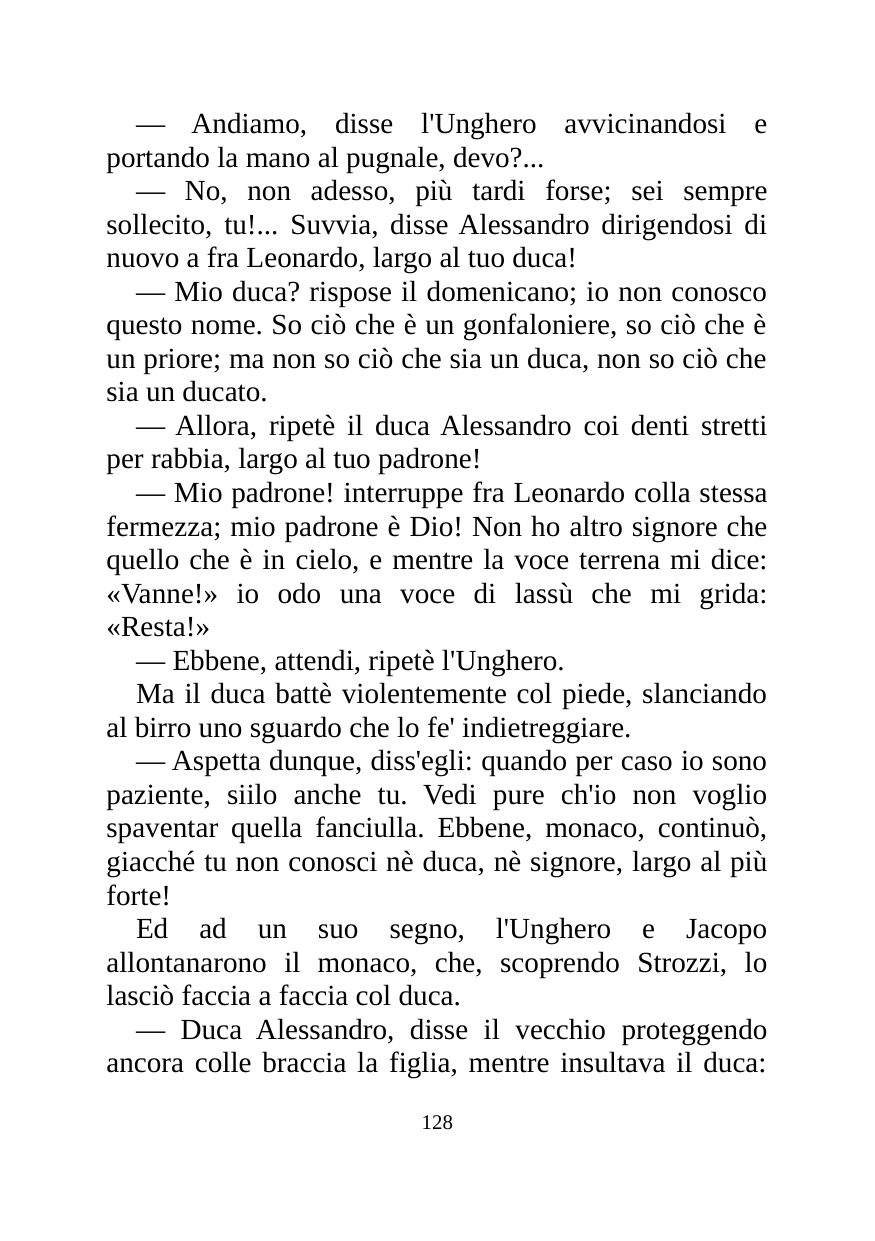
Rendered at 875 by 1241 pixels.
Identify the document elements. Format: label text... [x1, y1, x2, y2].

text — Mio padrone! interruppe fra Leonardo colla stessa fermezza; mio padrone è Dio! Non ho altro signore che quello che è in cielo, e mentre la voce terrena mi dice: «Vanne!» io odo una voce di lassù che mi grida: «Resta!» [106, 475, 768, 643]
text — Allora, ripetè il duca Alessandro coi denti stretti per rabbia, largo al tuo padrone! [106, 408, 768, 475]
text — Aspetta dunque, diss'egli: quando per caso io sono paziente, siilo anche tu. Vedi pure ch'io non voglio spaventar quella fanciulla. Ebbene, monaco, continuò, giacché tu non conosci nè duca, nè signore, largo al più forte! [106, 743, 768, 911]
text — No, non adesso, più tardi forse; sei sempre sollecito, tu!... Suvvia, disse Alessandro dirigendosi di nuovo a fra Leonardo, largo al tuo duca! [106, 173, 768, 274]
text Ed ad un suo segno, l'Unghero e Jacopo allontanarono il monaco, che, scoprendo Strozzi, lo lasciò faccia a faccia col duca. [106, 911, 768, 1012]
text Ma il duca battè violentemente col piede, slanciando al birro uno sguardo che lo fe' indietreggiare. [106, 676, 768, 743]
text — Duca Alessandro, disse il vecchio proteggendo ancora colle braccia la figlia, mentre insultava il duca: [106, 1012, 768, 1079]
text — Andiamo, disse l'Unghero avvicinandosi e portando la mano al pugnale, devo?... [106, 106, 768, 173]
text — Ebbene, attendi, ripetè l'Unghero. [106, 643, 768, 676]
text — Mio duca? rispose il domenicano; io non conosco questo nome. So ciò che è un gonfaloniere, so ciò che è un priore; ma non so ciò che sia un duca, non so ciò che sia un ducato. [106, 274, 768, 408]
